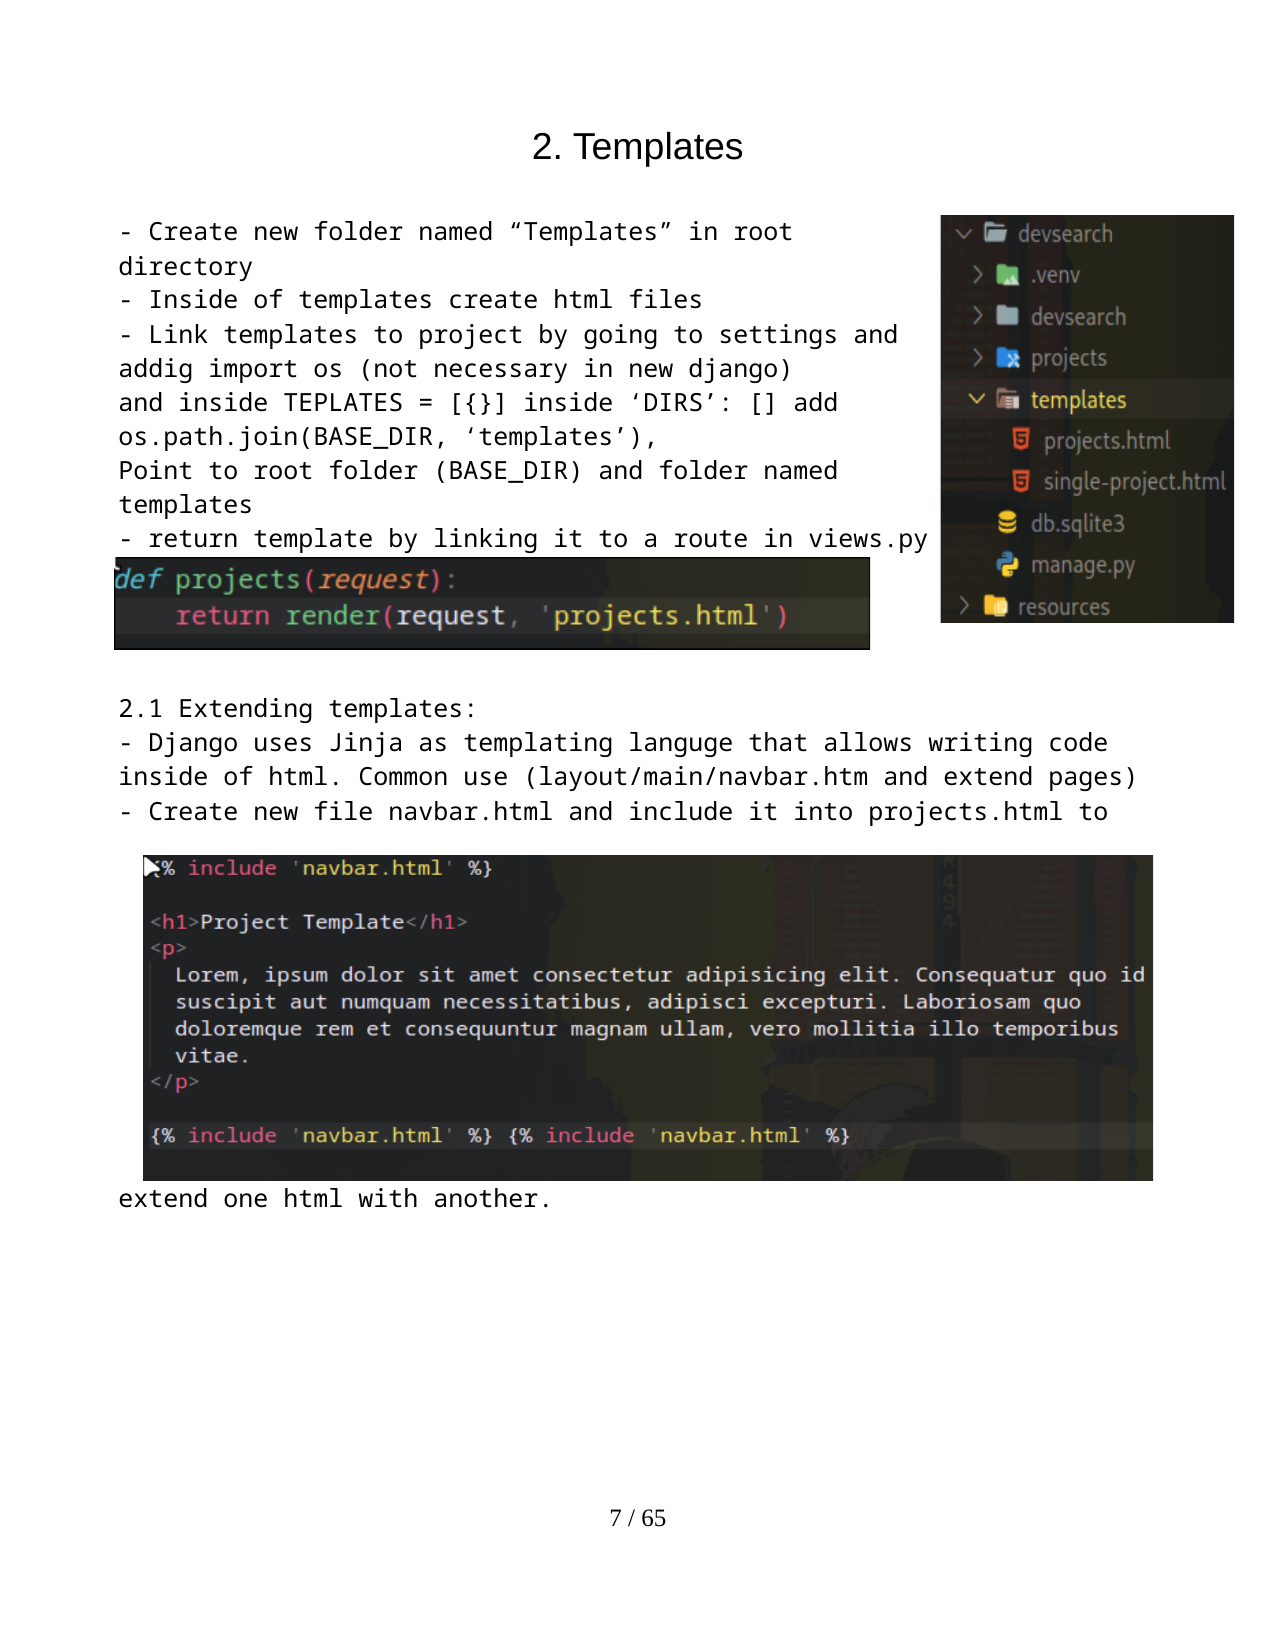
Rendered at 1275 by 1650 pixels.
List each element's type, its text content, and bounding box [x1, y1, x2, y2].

subtitle 2. Templates [118, 124, 1157, 167]
text Point to root folder (BASE_DIR) and folder named [118, 452, 940, 487]
text - Link templates to project by going to settings and addig import os (not necessary in new django) [118, 316, 940, 384]
text templates [118, 487, 940, 521]
picture [114, 557, 871, 650]
text 2.1 Extending templates: [118, 691, 1157, 725]
picture [143, 855, 1154, 1181]
text os.path.join(BASE_DIR, ‘templates’), [118, 418, 940, 452]
text - Django uses Jinja as templating languge that allows writing code inside of html. Common use (layout/main/navbar.htm and extend pages) [118, 725, 1157, 793]
text and inside TEPLATES = [{}] inside ‘DIRS’: [] add [118, 384, 940, 418]
text - Create new file navbar.html and include it into projects.html to extend one html with another. [118, 793, 1157, 1214]
text - Create new folder named “Templates” in root directory [118, 214, 1157, 282]
text - Inside of templates create html files [118, 282, 940, 316]
text - return template by linking it to a route in views.py [118, 521, 940, 555]
picture [940, 215, 1235, 623]
